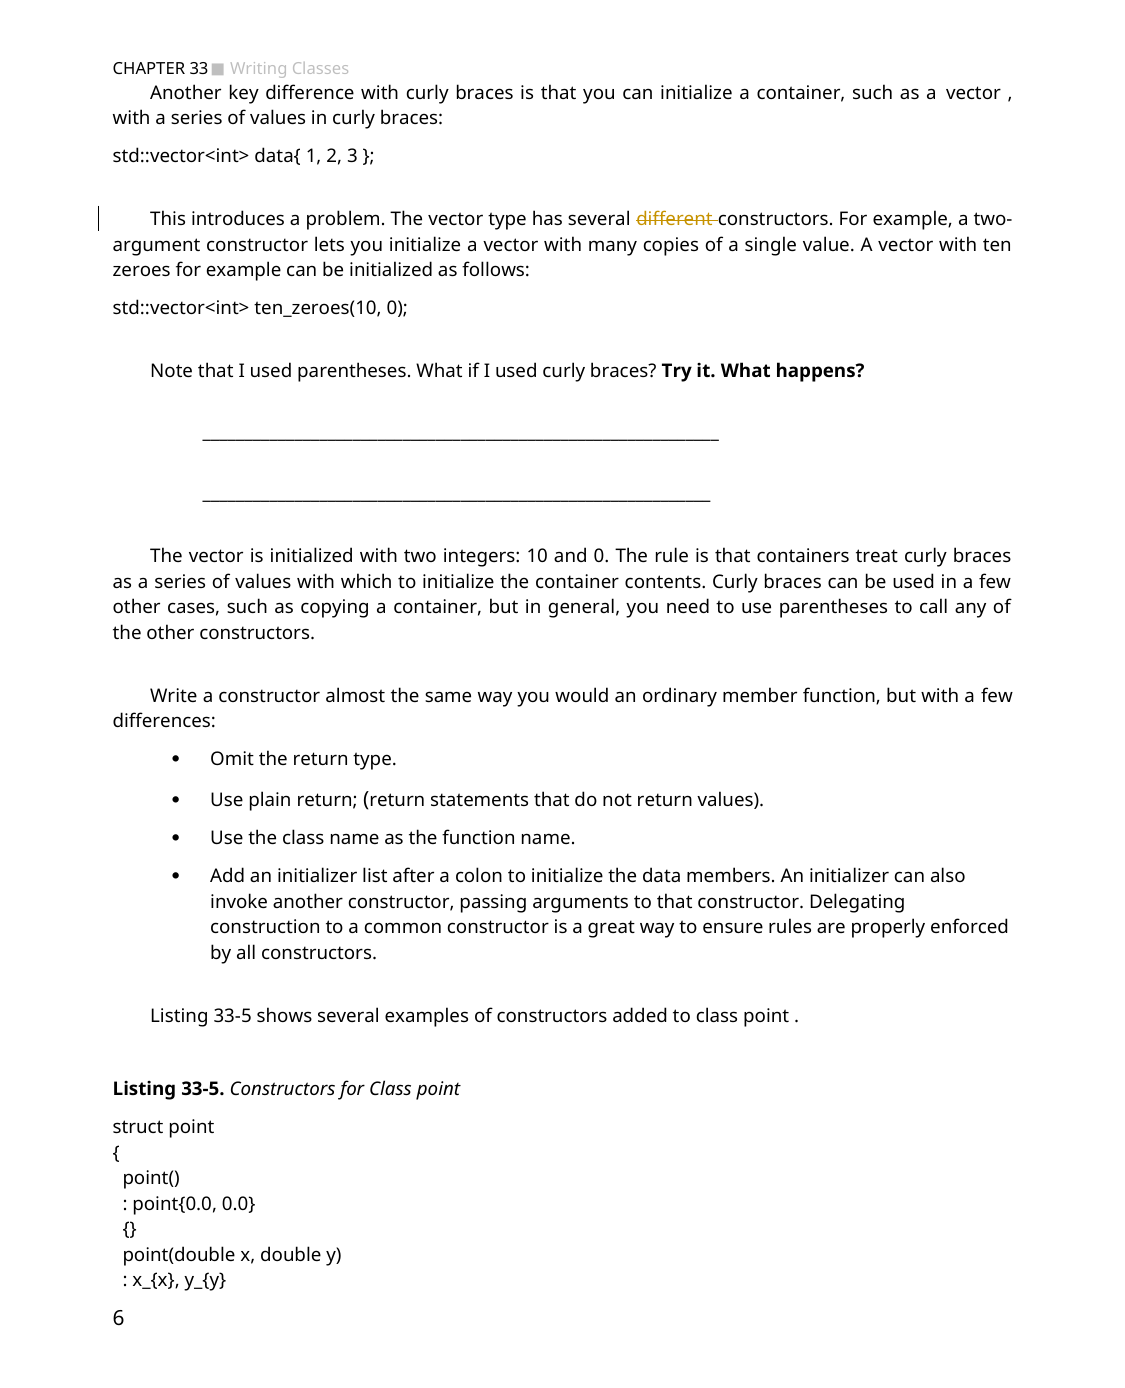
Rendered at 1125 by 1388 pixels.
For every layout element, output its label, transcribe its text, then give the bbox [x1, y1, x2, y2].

text { [112, 1139, 1012, 1165]
text std::vector<int> data{ 1, 2, 3 }; [112, 142, 1012, 168]
text point() [112, 1165, 1012, 1190]
text The vector is initialized with two integers: 10 and 0. The rule is that containers treat curly braces as a series of values with which to initialize the container contents. Curly braces can be used in a few other cases, such as copying a container, but in general, you need to use parentheses to call any of the other constructors. [112, 542, 1012, 644]
text struct point [112, 1114, 1012, 1139]
text Listing 33-5. Constructors for Class point [112, 1076, 1012, 1101]
list ______________________________________________________________ [202, 418, 1012, 444]
list _____________________________________________________________ [202, 479, 1012, 505]
text std::vector<int> ten_zeroes(10, 0); [112, 294, 1012, 320]
list Use the class name as the function name. [172, 824, 1012, 850]
text Another key difference with curly braces is that you can initialize a container, such as a vector , with a series of values in curly braces: [112, 79, 1012, 130]
text : x_{x}, y_{y} [112, 1267, 1012, 1292]
text Listing 33-5 shows several examples of constructors added to class point . [112, 1002, 1012, 1028]
text Note that I used parentheses. What if I used curly braces? Try it. What happens? [112, 358, 1012, 383]
list Add an initializer list after a colon to initialize the data members. An initializer can also invoke another constructor, passing arguments to that constructor. Delegating construction to a common constructor is a great way to ensure rules are properly enforced by all constructors. [172, 863, 1012, 965]
text Write a constructor almost the same way you would an ordinary member function, but with a few differences: [112, 682, 1012, 733]
list Omit the return type. [172, 746, 1012, 771]
text {} [112, 1216, 1012, 1241]
text : point{0.0, 0.0} [112, 1190, 1012, 1216]
text This introduces a problem. The vector type has several constructors. For example, a two-argument constructor lets you initialize a vector with many copies of a single value. A vector with ten zeroes for example can be initialized as follows: [112, 206, 1012, 282]
text point(double x, double y) [112, 1241, 1012, 1267]
list Use plain return; (return statements that do not return values). [172, 784, 1012, 812]
